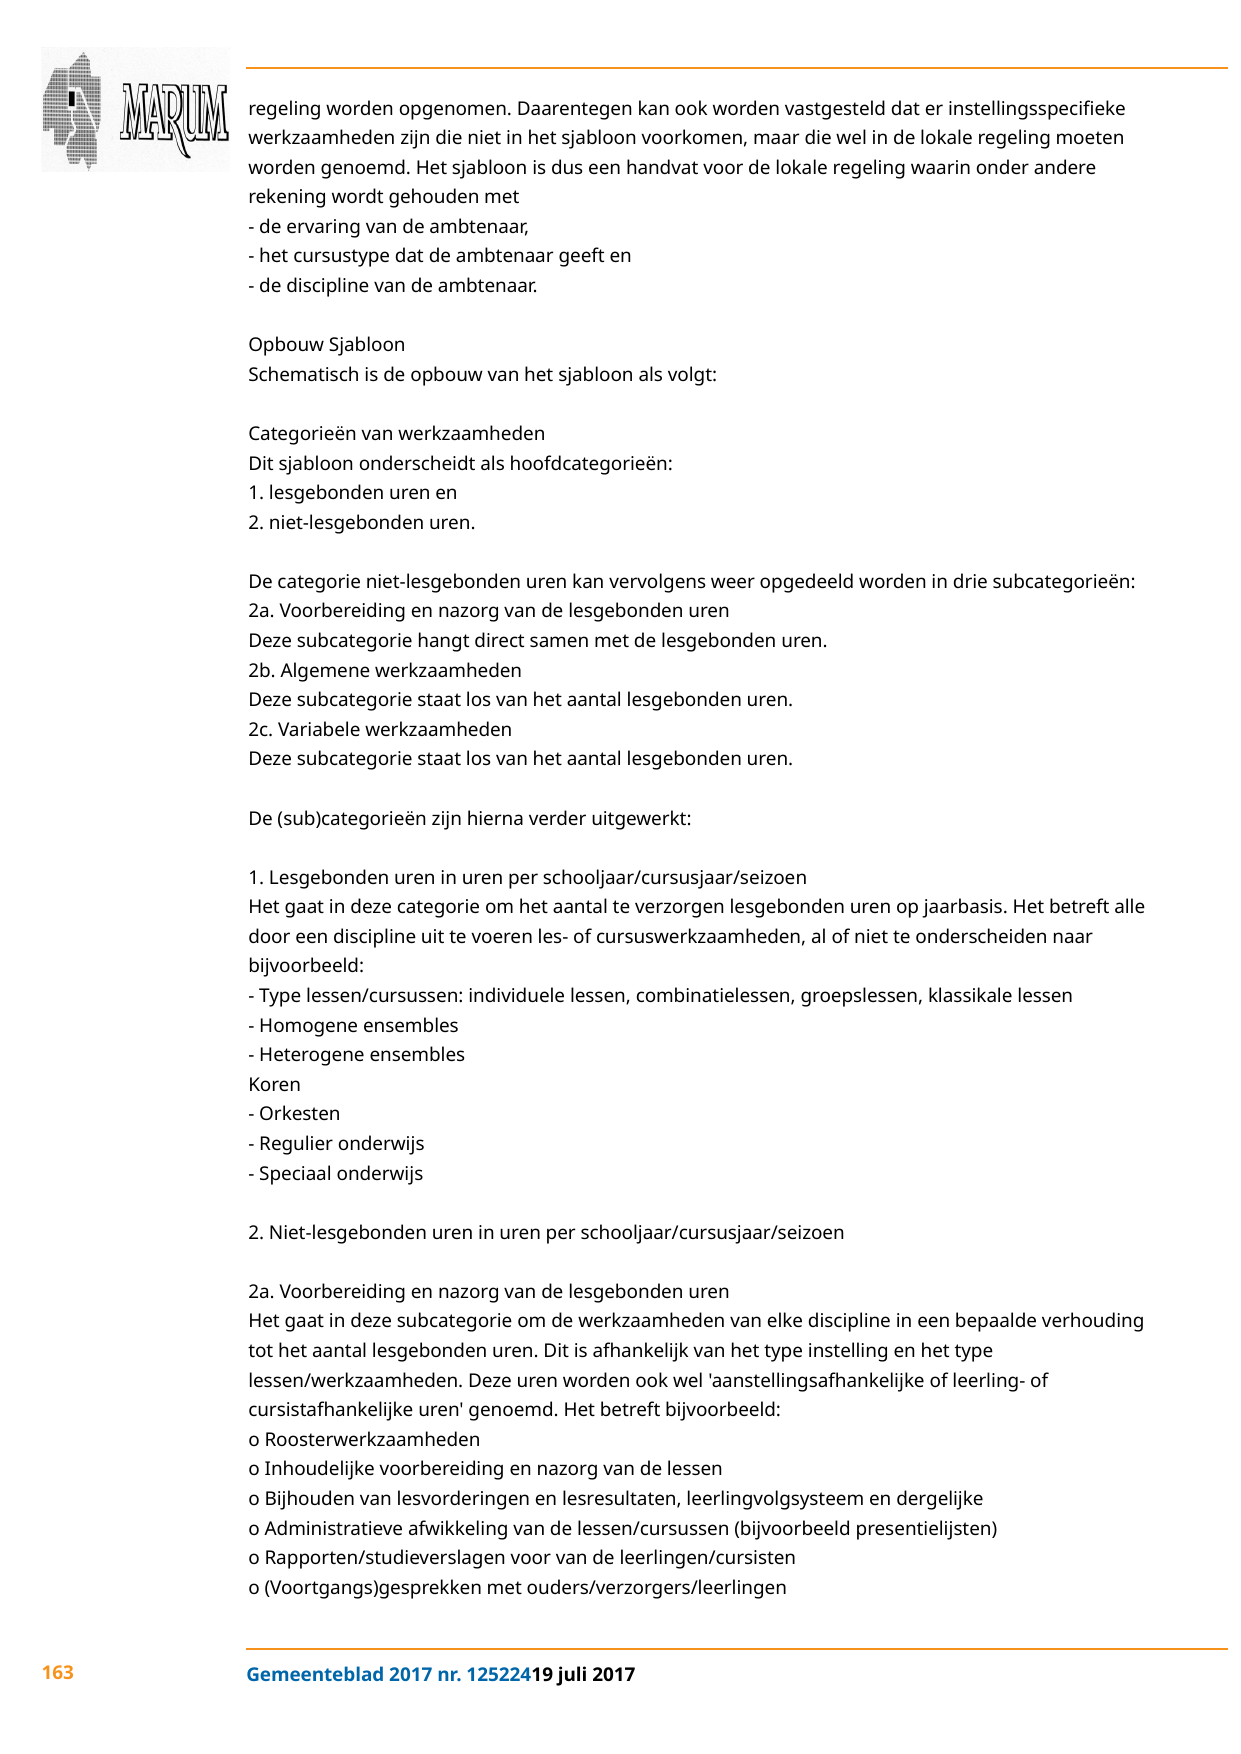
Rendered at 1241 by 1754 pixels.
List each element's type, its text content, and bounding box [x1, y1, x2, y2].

text o Bijhouden van lesvorderingen en lesresultaten, leerlingvolgsysteem en dergelijke [248, 1485, 1152, 1511]
text - het cursustype dat de ambtenaar geeft en [248, 243, 1152, 268]
text Het gaat in deze subcategorie om de werkzaamheden van elke discipline in een bepaalde verhouding tot het aantal lesgebonden uren. Dit is afhankelijk van het type instelling en het type lessen/werkzaamheden. Deze uren worden ook wel 'aanstellingsafhankelijke of leerling- of cursistafhankelijke uren' genoemd. Het betreft bijvoorbeeld: [248, 1308, 1152, 1422]
text - de discipline van de ambtenaar. [248, 272, 1152, 298]
text regeling worden opgenomen. Daarentegen kan ook worden vastgesteld dat er instellingsspecifieke werkzaamheden zijn die niet in het sjabloon voorkomen, maar die wel in de lokale regeling moeten worden genoemd. Het sjabloon is dus een handvat voor de lokale regeling waarin onder andere rekening wordt gehouden met [248, 95, 1152, 209]
text Koren [248, 1071, 1152, 1097]
text - de ervaring van de ambtenaar, [248, 213, 1152, 239]
text 2. Niet-lesgebonden uren in uren per schooljaar/cursusjaar/seizoen [248, 1219, 1152, 1245]
text 1. lesgebonden uren en [248, 479, 1152, 505]
text De (sub)categorieën zijn hierna verder uitgewerkt: [248, 805, 1152, 831]
text Deze subcategorie staat los van het aantal lesgebonden uren. [248, 746, 1152, 771]
text - Type lessen/cursussen: individuele lessen, combinatielessen, groepslessen, klassikale lessen [248, 982, 1152, 1008]
text - Speciaal onderwijs [248, 1160, 1152, 1186]
text Het gaat in deze categorie om het aantal te verzorgen lesgebonden uren op jaarbasis. Het betreft alle door een discipline uit te voeren les- of cursuswerkzaamheden, al of niet te onderscheiden naar bijvoorbeeld: [248, 893, 1152, 978]
text 2a. Voorbereiding en nazorg van de lesgebonden uren [248, 1278, 1152, 1304]
text o Inhoudelijke voorbereiding en nazorg van de lessen [248, 1456, 1152, 1481]
text o Rapporten/studieverslagen voor van de leerlingen/cursisten [248, 1544, 1152, 1570]
picture [41, 47, 231, 172]
text 2. niet-lesgebonden uren. [248, 509, 1152, 535]
text - Orkesten [248, 1101, 1152, 1126]
text Schematisch is de opbouw van het sjabloon als volgt: [248, 361, 1152, 387]
text De categorie niet-lesgebonden uren kan vervolgens weer opgedeeld worden in drie subcategorieën: [248, 568, 1152, 594]
text Categorieën van werkzaamheden [248, 420, 1152, 446]
text 2c. Variabele werkzaamheden [248, 716, 1152, 742]
text 2a. Voorbereiding en nazorg van de lesgebonden uren [248, 598, 1152, 623]
text Deze subcategorie hangt direct samen met de lesgebonden uren. [248, 627, 1152, 653]
text o Roosterwerkzaamheden [248, 1426, 1152, 1452]
text Opbouw Sjabloon [248, 331, 1152, 357]
text - Heterogene ensembles [248, 1041, 1152, 1067]
text - Regulier onderwijs [248, 1130, 1152, 1156]
text o (Voortgangs)gesprekken met ouders/verzorgers/leerlingen [248, 1574, 1152, 1600]
text - Homogene ensembles [248, 1012, 1152, 1038]
text 1. Lesgebonden uren in uren per schooljaar/cursusjaar/seizoen [248, 864, 1152, 890]
text Dit sjabloon onderscheidt als hoofdcategorieën: [248, 450, 1152, 476]
text 2b. Algemene werkzaamheden [248, 657, 1152, 683]
text Deze subcategorie staat los van het aantal lesgebonden uren. [248, 686, 1152, 712]
text o Administratieve afwikkeling van de lessen/cursussen (bijvoorbeeld presentielijsten) [248, 1515, 1152, 1541]
